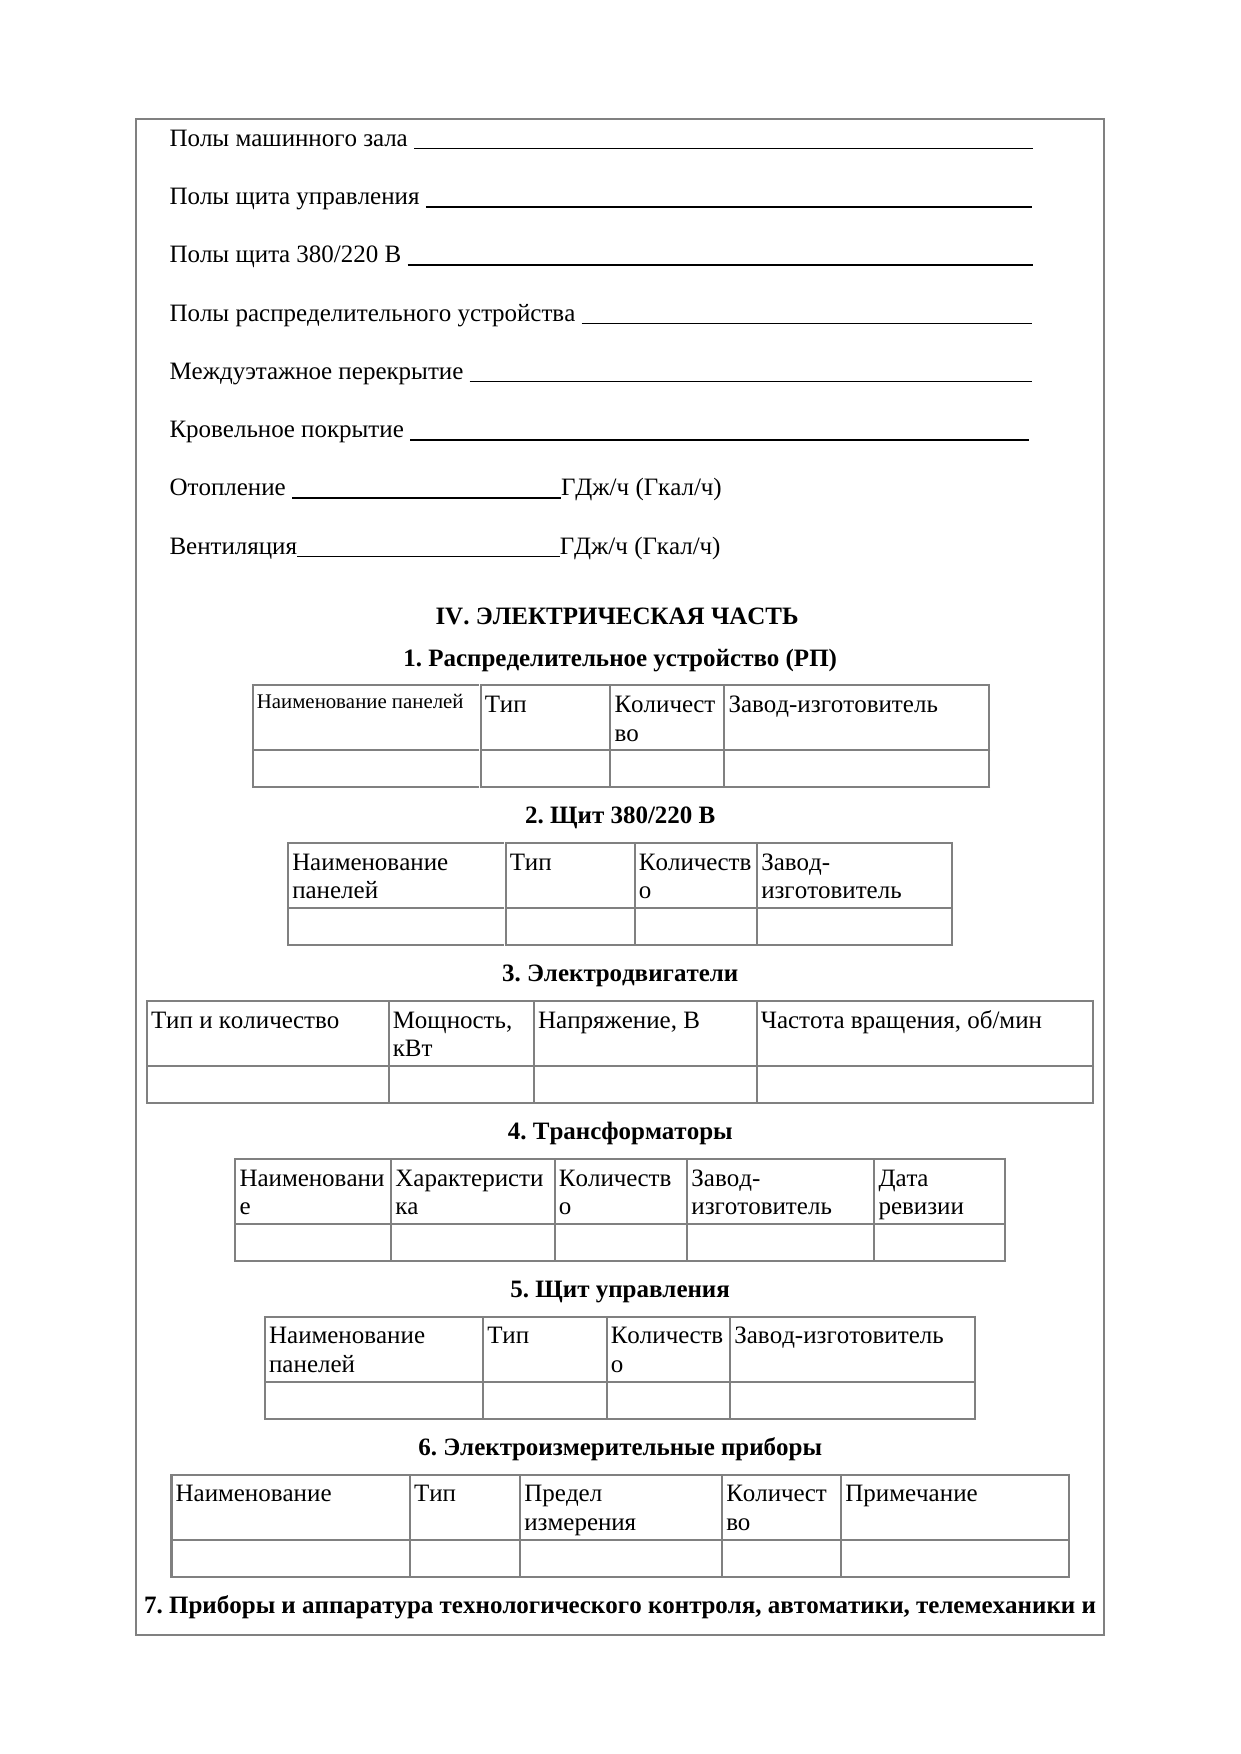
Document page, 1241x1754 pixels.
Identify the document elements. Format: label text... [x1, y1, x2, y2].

table_cell [731, 1383, 974, 1418]
table_cell [236, 1225, 390, 1260]
table_cell [289, 909, 504, 944]
table_header Завод-изготовитель [758, 844, 951, 907]
table_cell [266, 1383, 482, 1418]
table_header Предел измерения [521, 1476, 721, 1539]
table_header Мощность, кВт [390, 1002, 533, 1065]
table_cell [556, 1225, 686, 1260]
table_cell [148, 1067, 388, 1102]
table_cell [636, 909, 756, 944]
table_header Дата ревизии [875, 1160, 1004, 1223]
table_header Наименование панелей [266, 1318, 482, 1381]
table_cell [758, 909, 951, 944]
table_header Завод-изготовитель [731, 1318, 974, 1381]
table_cell [484, 1383, 606, 1418]
table_header Наименование панелей [289, 844, 504, 907]
table_header Количество [636, 844, 756, 907]
table_cell [521, 1541, 721, 1576]
table_header Полы машинного зала Полы щита управления Полы щита 380/220 В Полы распределительного устройства Междуэтажное перекрытие Кровельное покрытие Отопление ГДж/ч (Гкал/ч) Вентиляция ГДж/ч (Гкал/ч) IV. ЭЛЕКТРИЧЕСКАЯ ЧАСТЬ 1. Распределительное устройство (РП) 2. Щит 380/220 В 3. Электродвигатели 4. Трансформаторы 5. Щит управления 6. Электроизмерительные приборы 7. Приборы и аппаратура технологического контроля, автоматики, телемеханики и [137, 120, 1103, 1634]
table_header Напряжение, В [535, 1002, 756, 1065]
table_cell [842, 1541, 1068, 1576]
table_header Количество [611, 686, 723, 749]
table_cell [611, 751, 723, 786]
table_header Наименование [173, 1476, 409, 1539]
table_cell [390, 1067, 533, 1102]
table_header Завод-изготовитель [725, 686, 988, 749]
table_header Тип [507, 844, 634, 907]
table_header Характеристика [392, 1160, 554, 1223]
table_cell [723, 1541, 840, 1576]
table_cell [254, 751, 479, 786]
table_cell [392, 1225, 554, 1260]
table_cell [758, 1067, 1092, 1102]
table_cell [173, 1541, 409, 1576]
table_cell [688, 1225, 873, 1260]
table_header Завод-изготовитель [688, 1160, 873, 1223]
table_header Количество [556, 1160, 686, 1223]
table_header Тип [484, 1318, 606, 1381]
table_header Тип [411, 1476, 519, 1539]
table_header Примечание [842, 1476, 1068, 1539]
table_cell [507, 909, 634, 944]
table_header Тип [482, 686, 609, 749]
table_header Количество [723, 1476, 840, 1539]
table_cell [875, 1225, 1004, 1260]
table_cell [535, 1067, 756, 1102]
table_header Частота вращения, об/мин [758, 1002, 1092, 1065]
table_header Количество [608, 1318, 729, 1381]
table_header Тип и количество [148, 1002, 388, 1065]
table_cell [411, 1541, 519, 1576]
table_header Наименование панелей [254, 686, 479, 749]
table_cell [482, 751, 609, 786]
table_cell [608, 1383, 729, 1418]
table_header Наименование [236, 1160, 390, 1223]
table_cell [725, 751, 988, 786]
